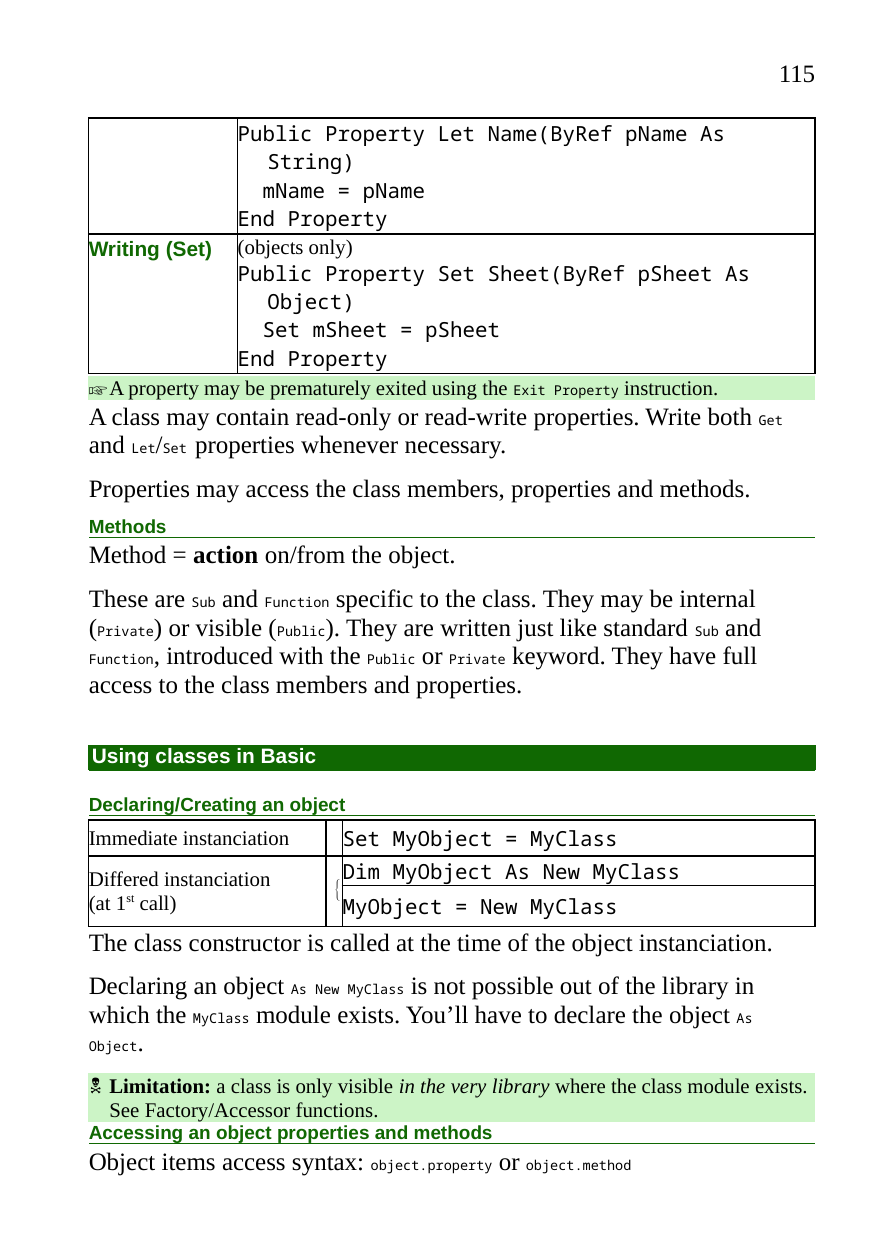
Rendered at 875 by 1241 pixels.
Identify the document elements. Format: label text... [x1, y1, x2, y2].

table_header Immediate instanciation [89, 821, 325, 855]
subtitle Using classes in Basic [90, 746, 815, 770]
text  Limitation: a class is only visible in the very library where the class module exists. See Factory/Accessor functions. [88, 1073, 815, 1122]
table_cell Differed instanciation (at 1st call) [89, 857, 325, 926]
text Declaring an object As New MyClass is not possible out of the library in which the MyClass module exists. You’ll have to declare the object As Object. [88, 971, 815, 1057]
table_cell [89, 119, 237, 233]
table_cell  [327, 857, 342, 926]
subtitle Methods [88, 519, 815, 538]
text Properties may access the class members, properties and methods. [88, 474, 815, 503]
table_cell Writing (Set) [89, 235, 237, 372]
text The class constructor is called at the time of the object instanciation. [88, 928, 815, 956]
text Object items access syntax: object.property or object.method [88, 1147, 815, 1176]
text Method = action on/from the object. [88, 541, 815, 569]
table_header Set MyObject = MyClass [343, 821, 814, 855]
text A class may contain read-only or read-write properties. Write both Get and Let/Set properties whenever necessary. [88, 402, 815, 459]
table_cell (objects only) Public Property Set Sheet(ByRef pSheet As Object) Set mSheet = pSheet End Property [238, 235, 814, 372]
table_cell Public Property Let Name(ByRef pName As String) mName = pName End Property [238, 119, 814, 233]
text These are Sub and Function specific to the class. They may be internal (Private) or visible (Public). They are written just like standard Sub and Function, introduced with the Public or Private keyword. They have full access to the class members and properties. [88, 584, 815, 699]
subtitle Accessing an object properties and methods [88, 1125, 815, 1144]
table_cell Dim MyObject As New MyClass [343, 857, 814, 885]
subtitle Declaring/Creating an object [88, 797, 815, 816]
table_cell MyObject = New MyClass [343, 886, 814, 926]
text ☞ A property may be prematurely exited using the Exit Property instruction. [88, 376, 815, 400]
table_header [327, 821, 342, 855]
